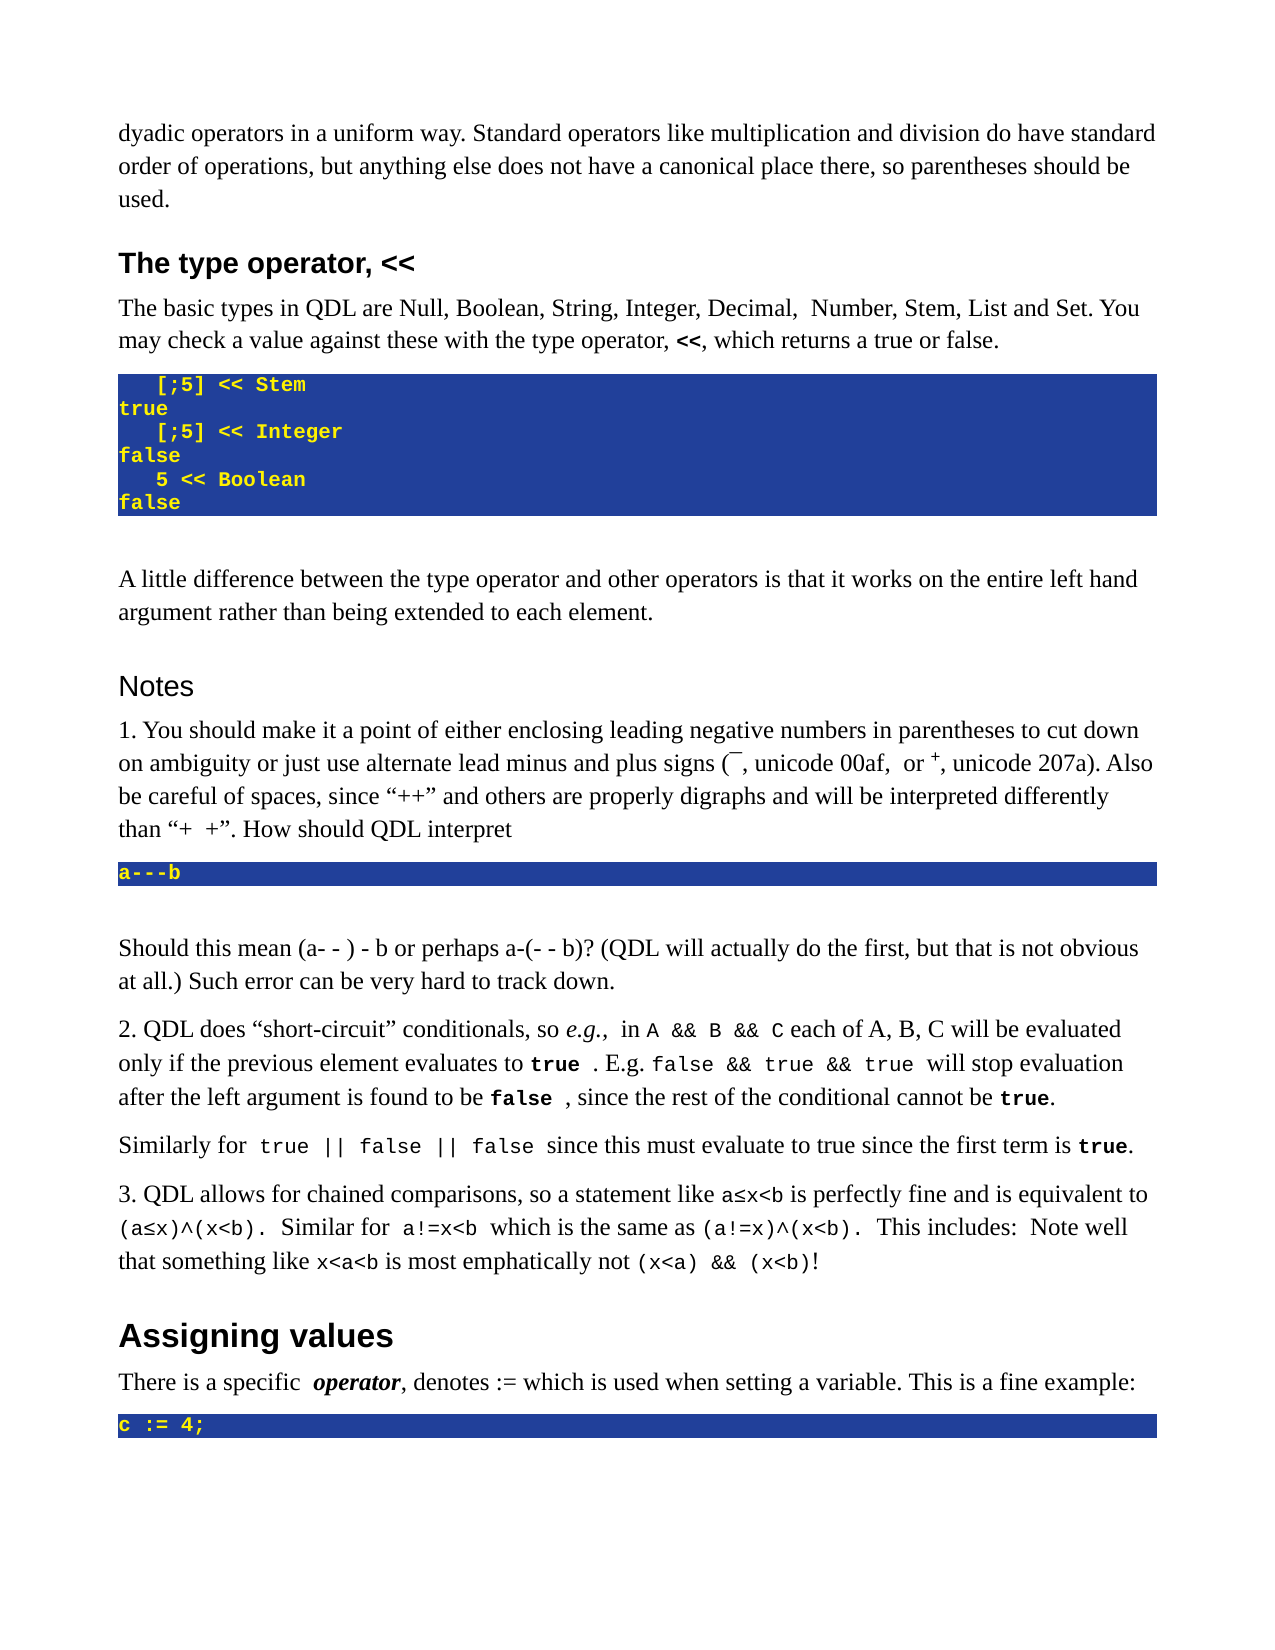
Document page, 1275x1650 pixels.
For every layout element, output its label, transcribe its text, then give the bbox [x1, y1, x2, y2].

subtitle Notes [118, 669, 1157, 703]
text 2. QDL does “short-circuit” conditionals, so e.g., in A && B && C each of A, B, C will be evaluated only if the previous element evaluates to true . E.g. false && true && true will stop evaluation after the left argument is found to be false , since the rest of the conditional cannot be true. [118, 1014, 1157, 1111]
text There is a specific operator, denotes := which is used when setting a variable. This is a fine example: [118, 1367, 1157, 1396]
text Should this mean (a- - ) - b or perhaps a-(- - b)? (QDL will actually do the first, but that is not obvious at all.) Such error can be very hard to track down. [118, 933, 1157, 995]
text 5 << Boolean [118, 469, 1157, 492]
subtitle The type operator, << [118, 246, 1157, 280]
text dyadic operators in a uniform way. Standard operators like multiplication and division do have standard order of operations, but anything else does not have a canonical place there, so parentheses should be used. [118, 118, 1157, 213]
text a---b [118, 862, 1157, 886]
text false [118, 492, 1157, 516]
text c := 4; [118, 1414, 1157, 1438]
text false [118, 445, 1157, 469]
text The basic types in QDL are Null, Boolean, String, Integer, Decimal, Number, Stem, List and Set. You may check a value against these with the type operator, <<, which returns a true or false. [118, 293, 1157, 355]
subtitle Assigning values [118, 1316, 1157, 1354]
text true [118, 398, 1157, 421]
text 3. QDL allows for chained comparisons, so a statement like a≤x<b is perfectly fine and is equivalent to (a≤x)∧(x<b). Similar for a!=x<b which is the same as (a!=x)∧(x<b). This includes: Note well that something like x<a<b is most emphatically not (x<a) && (x<b)! [118, 1179, 1157, 1276]
text [;5] << Integer [118, 421, 1157, 445]
text Similarly for true || false || false since this must evaluate to true since the first term is true. [118, 1130, 1157, 1160]
text A little difference between the type operator and other operators is that it works on the entire left hand argument rather than being extended to each element. [118, 564, 1157, 625]
text 1. You should make it a point of either enclosing leading negative numbers in parentheses to cut down on ambiguity or just use alternate lead minus and plus signs (¯, unicode 00af, or ⁺, unicode 207a). Also be careful of spaces, since “++” and others are properly digraphs and will be interpreted differently than “+ +”. How should QDL interpret [118, 715, 1157, 843]
text [;5] << Stem [118, 374, 1157, 398]
